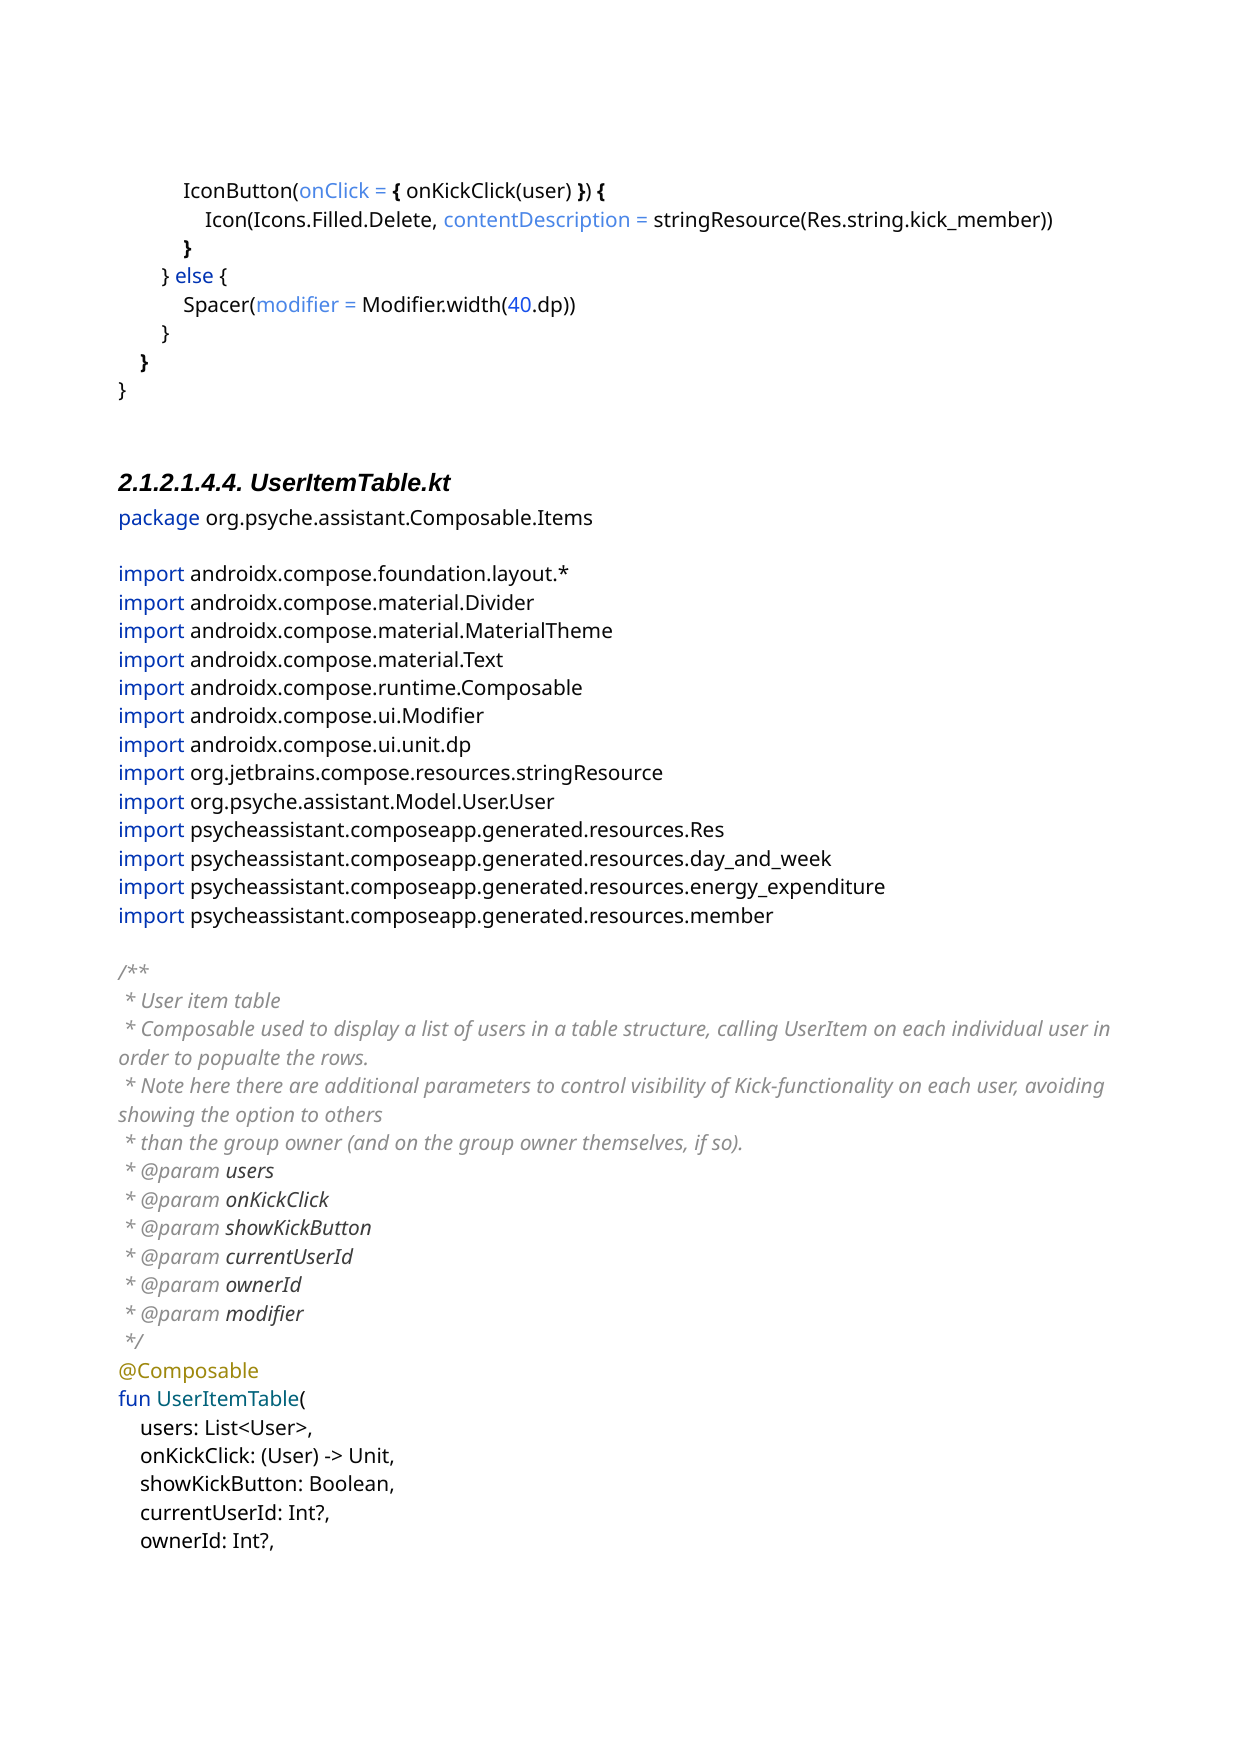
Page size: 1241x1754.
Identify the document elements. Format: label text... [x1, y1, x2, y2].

text package org.psyche.assistant.Composable.Items import androidx.compose.foundation.layout.* import androidx.compose.material.Divider import androidx.compose.material.MaterialTheme import androidx.compose.material.Text import androidx.compose.runtime.Composable import androidx.compose.ui.Modifier import androidx.compose.ui.unit.dp import org.jetbrains.compose.resources.stringResource import org.psyche.assistant.Model.User.User import psycheassistant.composeapp.generated.resources.Res import psycheassistant.composeapp.generated.resources.day_and_week import psycheassistant.composeapp.generated.resources.energy_expenditure import psycheassistant.composeapp.generated.resources.member /** * User item table * Composable used to display a list of users in a table structure, calling UserItem on each individual user in order to popualte the rows. * Note here there are additional parameters to control visibility of Kick-functionality on each user, avoiding showing the option to others * than the group owner (and on the group owner themselves, if so). * @param users * @param onKickClick * @param showKickButton * @param currentUserId * @param ownerId * @param modifier */ @Composable fun UserItemTable( users: List<User>, onKickClick: (User) -> Unit, showKickButton: Boolean, currentUserId: Int?, ownerId: Int?, [118, 503, 1122, 1555]
subtitle 2.1.2.1.4.4. UserItemTable.kt [118, 468, 1122, 496]
text IconButton(onClick = { onKickClick(user) }) { Icon(Icons.Filled.Delete, contentDescription = stringResource(Res.string.kick_member)) } } else { Spacer(modifier = Modifier.width(40.dp)) } } } [118, 176, 1122, 433]
